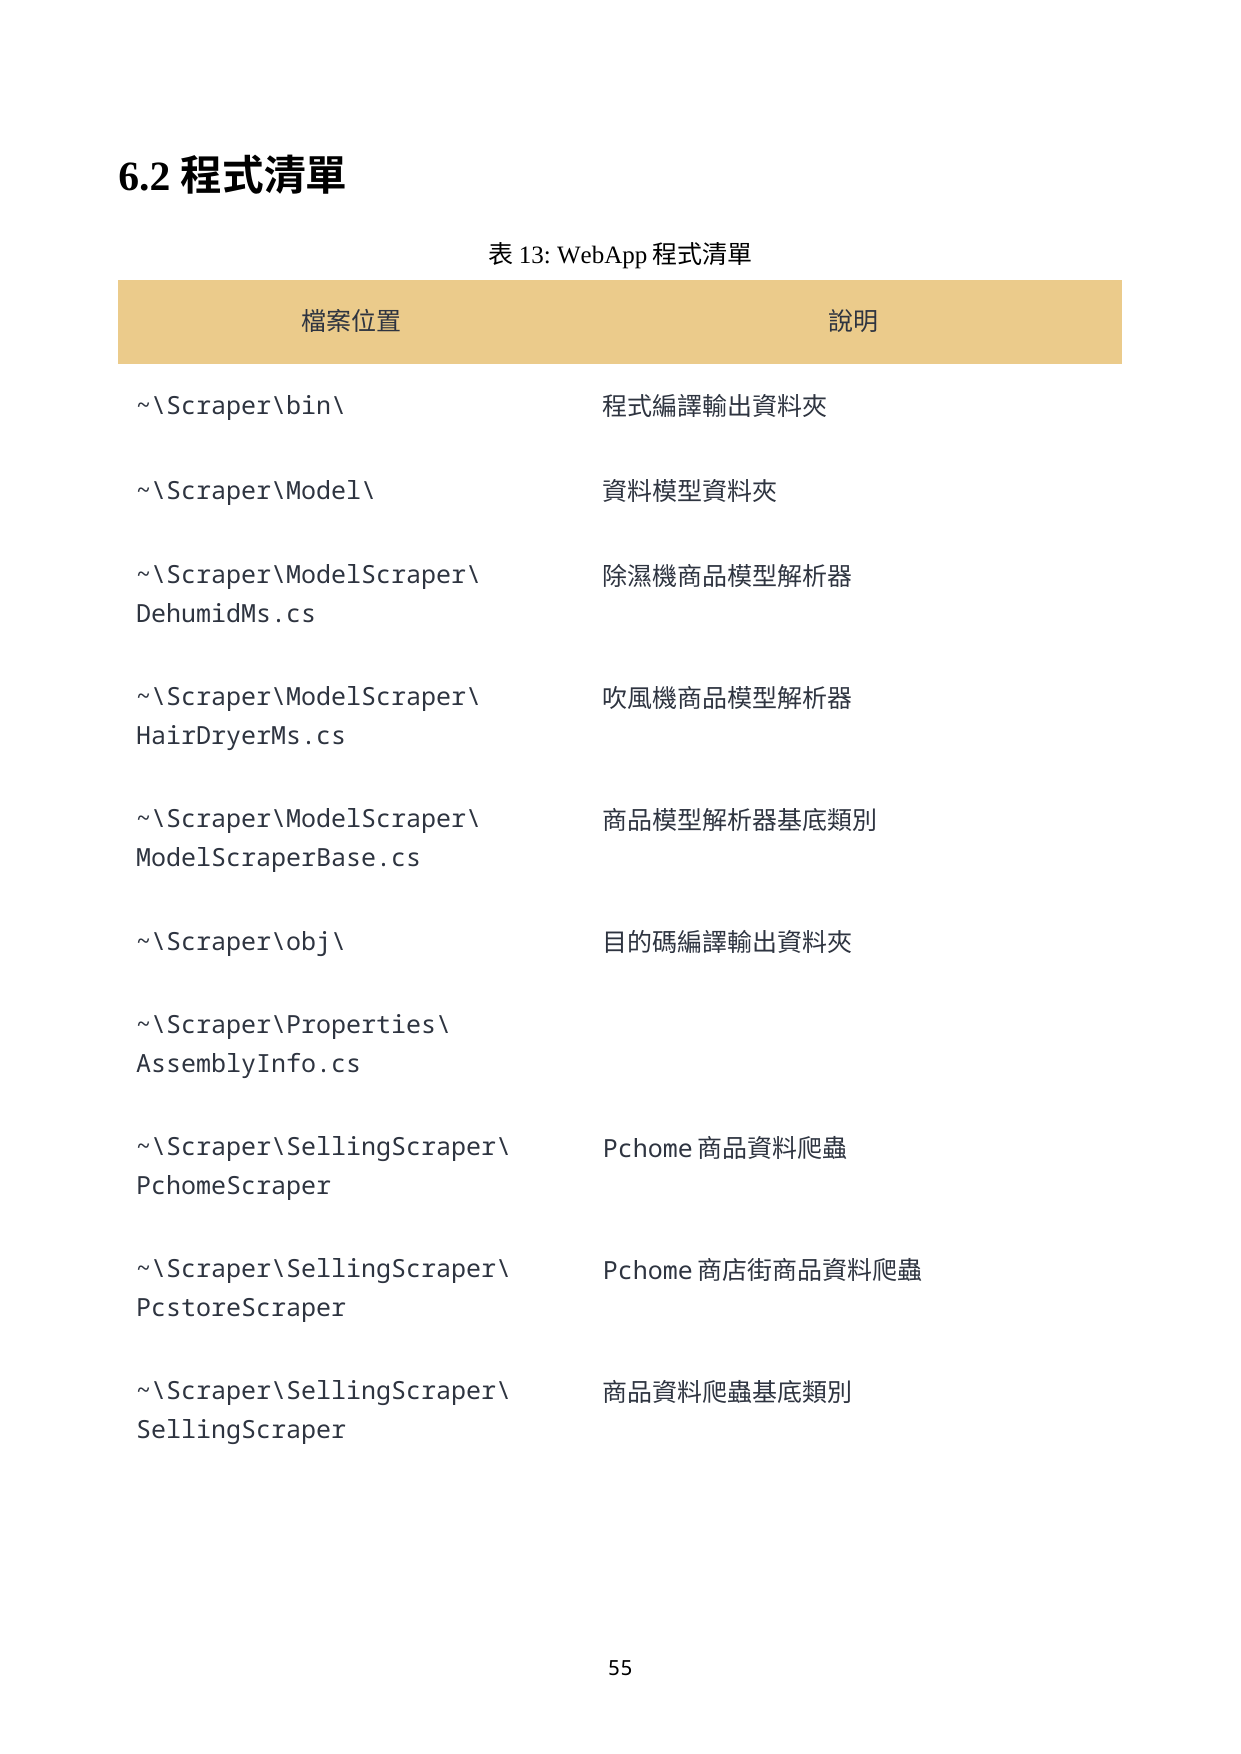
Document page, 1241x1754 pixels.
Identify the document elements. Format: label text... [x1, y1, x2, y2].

table_header 檔案位置 [118, 280, 585, 364]
table_cell 資料模型資料夾 [585, 449, 1122, 534]
table_header 說明 [585, 280, 1122, 364]
table_cell ~\Scraper\Model\ [118, 449, 585, 534]
table_cell 程式編譯輸出資料夾 [585, 365, 1122, 449]
table_cell ~\Scraper\bin\ [118, 365, 585, 449]
table_cell 商品資料爬蟲基底類別 [585, 1350, 1122, 1472]
table_cell ~\Scraper\SellingScraper\PchomeScraper [118, 1107, 585, 1228]
subtitle 6.2 程式清單 [118, 142, 1122, 202]
table_cell ~\Scraper\SellingScraper\PcstoreScraper [118, 1229, 585, 1350]
table_cell 商品模型解析器基底類別 [585, 778, 1122, 900]
table_cell ~\Scraper\Properties\AssemblyInfo.cs [118, 985, 585, 1107]
table_cell 吹風機商品模型解析器 [585, 656, 1122, 778]
table_cell Pchome商品資料爬蟲 [585, 1107, 1122, 1228]
table_cell ~\Scraper\SellingScraper\SellingScraper [118, 1350, 585, 1472]
table_cell ~\Scraper\ModelScraper\ModelScraperBase.cs [118, 778, 585, 900]
table_cell 除濕機商品模型解析器 [585, 534, 1122, 656]
text 表 13: WebApp程式清單 [118, 235, 1122, 271]
table_cell ~\Scraper\ModelScraper\HairDryerMs.cs [118, 656, 585, 778]
table_cell ~\Scraper\obj\ [118, 900, 585, 985]
table_cell ~\Scraper\ModelScraper\DehumidMs.cs [118, 534, 585, 656]
table_cell 目的碼編譯輸出資料夾 [585, 900, 1122, 985]
table_cell [585, 985, 1122, 1107]
table_cell Pchome商店街商品資料爬蟲 [585, 1229, 1122, 1350]
